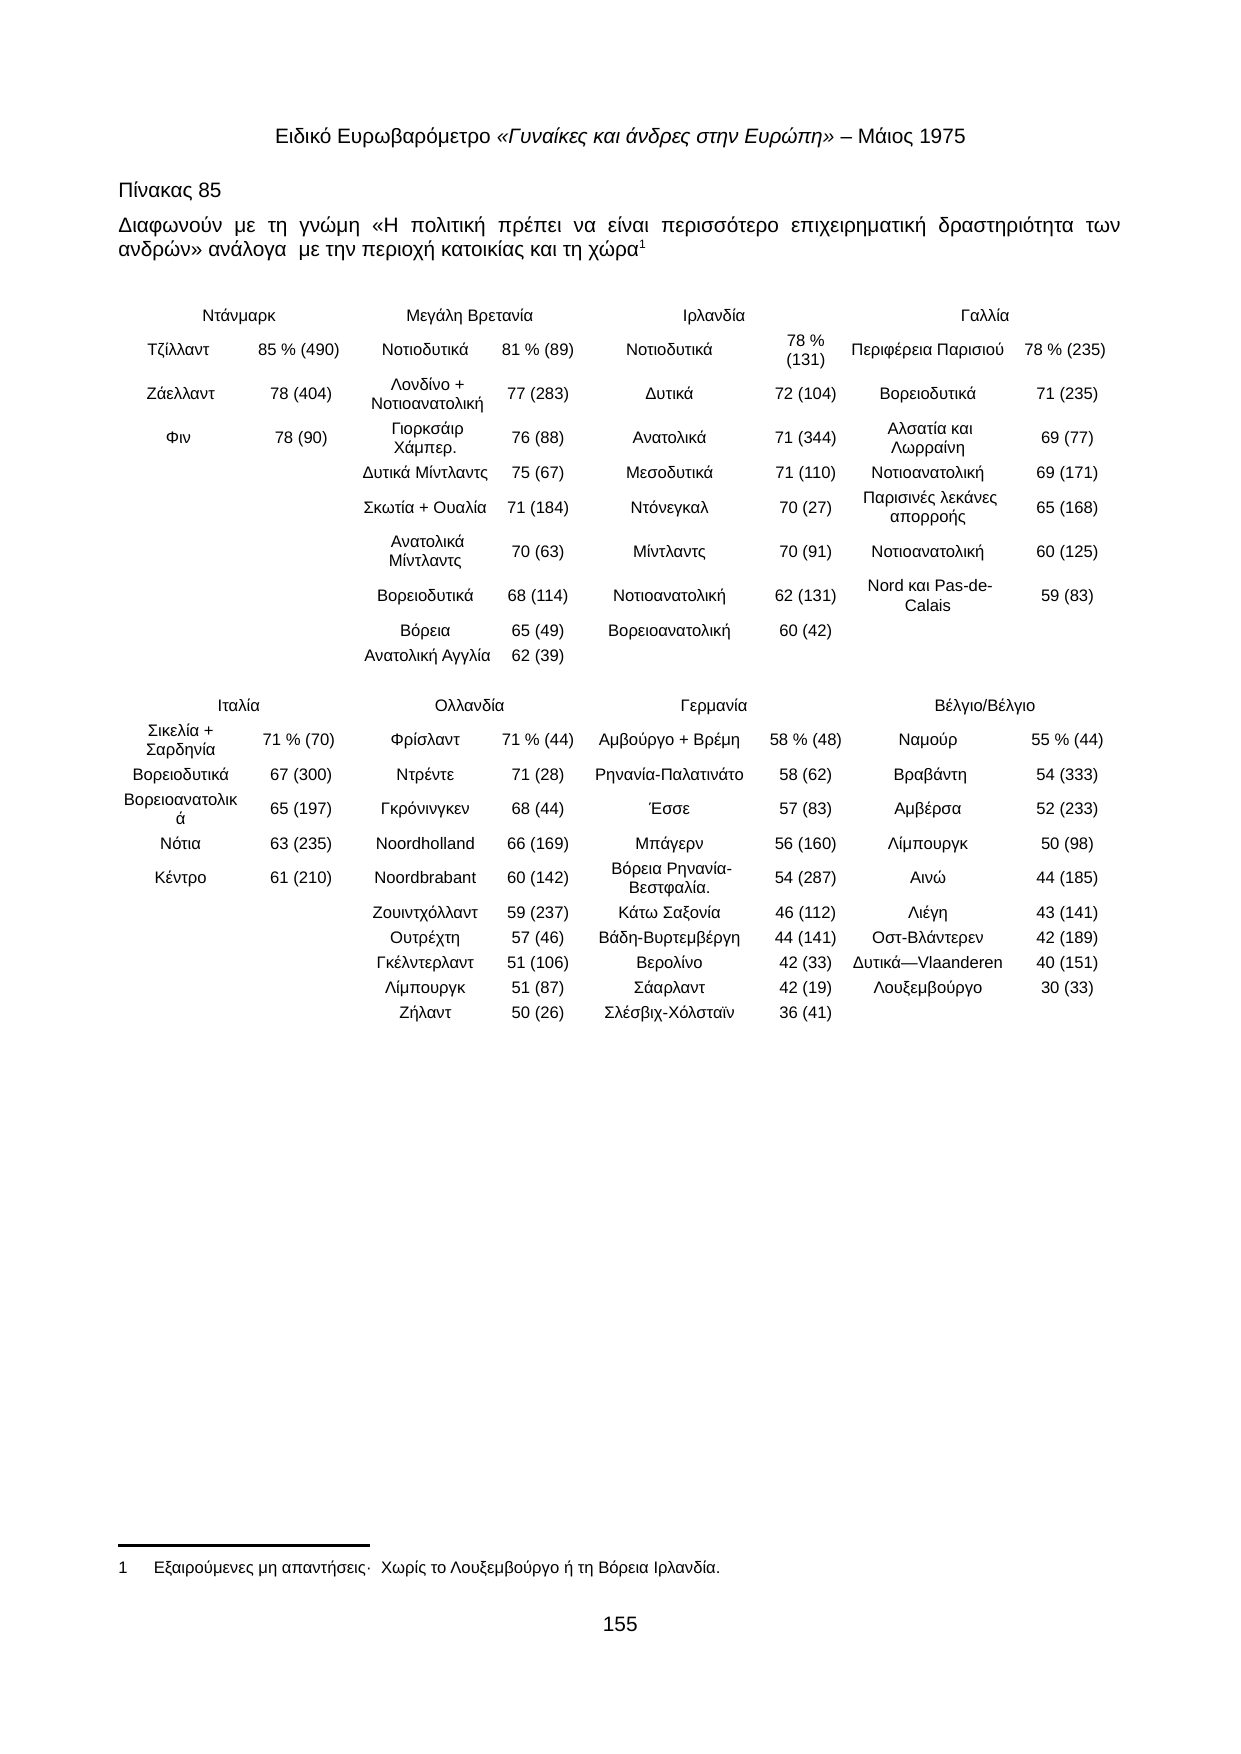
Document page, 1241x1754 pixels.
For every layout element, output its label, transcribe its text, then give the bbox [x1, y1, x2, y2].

table_cell Δυτικά—Vlaanderen [848, 950, 1012, 975]
table_cell 68 (114) [496, 573, 580, 617]
table_cell Αμβέρσα [848, 787, 1012, 831]
table_cell Νοτιοανατολική [580, 573, 763, 617]
table_cell Βερολίνο [580, 950, 763, 975]
table_cell Φιν [118, 416, 243, 460]
table_cell Γκέλντερλαντ [359, 950, 496, 975]
table_cell [1013, 1000, 1122, 1025]
table_cell 42 (33) [764, 950, 848, 975]
table_cell [848, 1000, 1012, 1025]
table_cell Βορειοανατολική [580, 618, 763, 642]
table_cell [243, 668, 359, 692]
table_cell Ρηνανία-Παλατινάτο [580, 762, 763, 787]
table_cell Λιέγη [848, 900, 1012, 925]
table_cell 81 % (89) [496, 328, 580, 372]
table_cell 77 (283) [496, 372, 580, 416]
table_cell 71 (28) [496, 762, 580, 787]
table_cell 63 (235) [243, 831, 359, 856]
table_cell [764, 668, 848, 692]
table_cell Οστ-Βλάντερεν [848, 925, 1012, 950]
table_cell Ανατολικά [580, 416, 763, 460]
table_cell 78 % (131) [764, 328, 848, 372]
table_cell [118, 900, 243, 925]
table_cell Ανατολικά Μίντλαντς [359, 529, 496, 573]
table_cell 42 (19) [764, 975, 848, 1000]
table_cell Μπάγερν [580, 831, 763, 856]
table_cell 60 (125) [1013, 529, 1122, 573]
table_cell 68 (44) [496, 787, 580, 831]
table_cell 50 (26) [496, 1000, 580, 1025]
table_cell Νοτιοδυτικά [359, 328, 496, 372]
table_cell Ανατολική Αγγλία [359, 643, 496, 667]
table_cell Βάδη-Βυρτεμβέργη [580, 925, 763, 950]
table_cell [243, 460, 359, 485]
table_cell Έσσε [580, 787, 763, 831]
table_cell 58 (62) [764, 762, 848, 787]
table_cell Βορειοδυτικά [848, 372, 1012, 416]
table_cell 51 (87) [496, 975, 580, 1000]
table_cell Noordholland [359, 831, 496, 856]
table_cell Λίμπουργκ [848, 831, 1012, 856]
table_cell [118, 618, 243, 642]
table_cell 70 (91) [764, 529, 848, 573]
table_cell Νοτιοανατολική [848, 529, 1012, 573]
table_cell [243, 485, 359, 529]
table_cell 44 (185) [1013, 856, 1122, 900]
table_cell Βόρεια Ρηνανία-Βεστφαλία. [580, 856, 763, 900]
table_cell [496, 668, 580, 692]
table_cell 51 (106) [496, 950, 580, 975]
table_cell 67 (300) [243, 762, 359, 787]
table_cell Ντόνεγκαλ [580, 485, 763, 529]
table_cell [243, 529, 359, 573]
table_cell 59 (237) [496, 900, 580, 925]
table_cell 56 (160) [764, 831, 848, 856]
table_cell Nord και Pas-de-Calais [848, 573, 1012, 617]
table_cell Κάτω Σαξονία [580, 900, 763, 925]
table_cell Γερμανία [580, 693, 848, 717]
table_cell 40 (151) [1013, 950, 1122, 975]
table_cell [118, 460, 243, 485]
table_cell Κέντρο [118, 856, 243, 900]
table_header Ιρλανδία [580, 303, 848, 327]
table_cell 54 (287) [764, 856, 848, 900]
table_cell Περιφέρεια Παρισιού [848, 328, 1012, 372]
table_cell 71 (235) [1013, 372, 1122, 416]
table_cell [1013, 643, 1122, 667]
table_cell 69 (77) [1013, 416, 1122, 460]
table_cell Ντρέντε [359, 762, 496, 787]
table_cell 69 (171) [1013, 460, 1122, 485]
table_cell 78 (404) [243, 372, 359, 416]
table_cell [118, 529, 243, 573]
text Εξαιρούμενες μη απαντήσεις· Χωρίς το Λουξεμβούργο ή τη Βόρεια Ιρλανδία. [118, 1557, 1122, 1577]
text Διαφωνούν με τη γνώμη «Η πολιτική πρέπει να είναι περισσότερο επιχειρηματική δραστηριότητα των ανδρών» ανάλογα με την περιοχή κατοικίας και τη χώρα [118, 213, 1122, 261]
table_cell Noordbrabant [359, 856, 496, 900]
table_header Μεγάλη Βρετανία [359, 303, 580, 327]
table_cell Νοτιοδυτικά [580, 328, 763, 372]
table_cell 57 (83) [764, 787, 848, 831]
table_cell 46 (112) [764, 900, 848, 925]
table_cell 43 (141) [1013, 900, 1122, 925]
table_cell Λονδίνο + Νοτιοανατολική [359, 372, 496, 416]
table_cell [243, 573, 359, 617]
table_cell Αμβούργο + Βρέμη [580, 718, 763, 762]
table_cell [243, 643, 359, 667]
table_cell Σάαρλαντ [580, 975, 763, 1000]
table_cell [848, 668, 1012, 692]
table_cell [118, 975, 243, 1000]
table_cell 44 (141) [764, 925, 848, 950]
table_cell Σικελία + Σαρδηνία [118, 718, 243, 762]
table_cell 54 (333) [1013, 762, 1122, 787]
table_cell Βόρεια [359, 618, 496, 642]
table_cell 60 (142) [496, 856, 580, 900]
table_cell Ζάελλαντ [118, 372, 243, 416]
table_cell Γκρόνινγκεν [359, 787, 496, 831]
table_cell [359, 668, 496, 692]
table_header Γαλλία [848, 303, 1122, 327]
table_cell 71 (344) [764, 416, 848, 460]
table_cell Τζίλλαντ [118, 328, 243, 372]
table_cell 59 (83) [1013, 573, 1122, 617]
table_cell 61 (210) [243, 856, 359, 900]
table_cell 65 (197) [243, 787, 359, 831]
table_cell 65 (49) [496, 618, 580, 642]
table_cell 85 % (490) [243, 328, 359, 372]
table_cell 71 % (44) [496, 718, 580, 762]
table_cell Νότια [118, 831, 243, 856]
table_cell Βέλγιο/Βέλγιο [848, 693, 1122, 717]
table_cell Δυτικά [580, 372, 763, 416]
table_cell 62 (131) [764, 573, 848, 617]
table_cell Λίμπουργκ [359, 975, 496, 1000]
table_cell [243, 925, 359, 950]
table_cell 36 (41) [764, 1000, 848, 1025]
table_cell Ζουιντχόλλαντ [359, 900, 496, 925]
table_cell [118, 668, 243, 692]
table_cell [1013, 618, 1122, 642]
table_cell 75 (67) [496, 460, 580, 485]
table_cell Βορειοδυτικά [359, 573, 496, 617]
table_cell [118, 1000, 243, 1025]
table_cell 50 (98) [1013, 831, 1122, 856]
table_cell [1013, 668, 1122, 692]
text Πίνακας 85 [118, 177, 1122, 201]
table_cell [848, 643, 1012, 667]
table_cell 62 (39) [496, 643, 580, 667]
table_cell 70 (63) [496, 529, 580, 573]
table_cell [580, 643, 763, 667]
table_cell Δυτικά Μίντλαντς [359, 460, 496, 485]
table_cell 72 (104) [764, 372, 848, 416]
table_cell Βραβάντη [848, 762, 1012, 787]
table_cell 71 % (70) [243, 718, 359, 762]
table_cell [118, 643, 243, 667]
table_cell Φρίσλαντ [359, 718, 496, 762]
table_cell Νοτιοανατολική [848, 460, 1012, 485]
table_cell Σκωτία + Ουαλία [359, 485, 496, 529]
table_cell [243, 900, 359, 925]
table_cell Μεσοδυτικά [580, 460, 763, 485]
table_cell [243, 975, 359, 1000]
table_cell Λουξεμβούργο [848, 975, 1012, 1000]
table_cell [243, 950, 359, 975]
table_cell [580, 668, 763, 692]
table_cell [848, 618, 1012, 642]
table_cell [118, 925, 243, 950]
table_cell Γιορκσάιρ Χάμπερ. [359, 416, 496, 460]
table_cell Σλέσβιχ-Χόλσταϊν [580, 1000, 763, 1025]
table_cell 42 (189) [1013, 925, 1122, 950]
table_cell Βορειοδυτικά [118, 762, 243, 787]
table_cell 52 (233) [1013, 787, 1122, 831]
table_cell [118, 485, 243, 529]
table_header Ντάνμαρκ [118, 303, 359, 327]
table_cell [243, 618, 359, 642]
table_cell [118, 573, 243, 617]
table_cell [243, 1000, 359, 1025]
table_cell 71 (110) [764, 460, 848, 485]
table_cell Αλσατία και Λωρραίνη [848, 416, 1012, 460]
table_cell Ολλανδία [359, 693, 580, 717]
table_cell 78 (90) [243, 416, 359, 460]
table_cell 78 % (235) [1013, 328, 1122, 372]
table_cell 55 % (44) [1013, 718, 1122, 762]
table_cell Αινώ [848, 856, 1012, 900]
table_cell 60 (42) [764, 618, 848, 642]
table_cell Βορειοανατολικά [118, 787, 243, 831]
table_cell 58 % (48) [764, 718, 848, 762]
table_cell Ιταλία [118, 693, 359, 717]
table_cell 30 (33) [1013, 975, 1122, 1000]
table_cell 71 (184) [496, 485, 580, 529]
table_cell Μίντλαντς [580, 529, 763, 573]
table_cell Παρισινές λεκάνες απορροής [848, 485, 1012, 529]
table_cell 65 (168) [1013, 485, 1122, 529]
table_cell 57 (46) [496, 925, 580, 950]
table_cell Ζήλαντ [359, 1000, 496, 1025]
table_cell 76 (88) [496, 416, 580, 460]
table_cell 66 (169) [496, 831, 580, 856]
table_cell Ουτρέχτη [359, 925, 496, 950]
table_cell Ναμούρ [848, 718, 1012, 762]
table_cell [764, 643, 848, 667]
table_cell [118, 950, 243, 975]
table_cell 70 (27) [764, 485, 848, 529]
